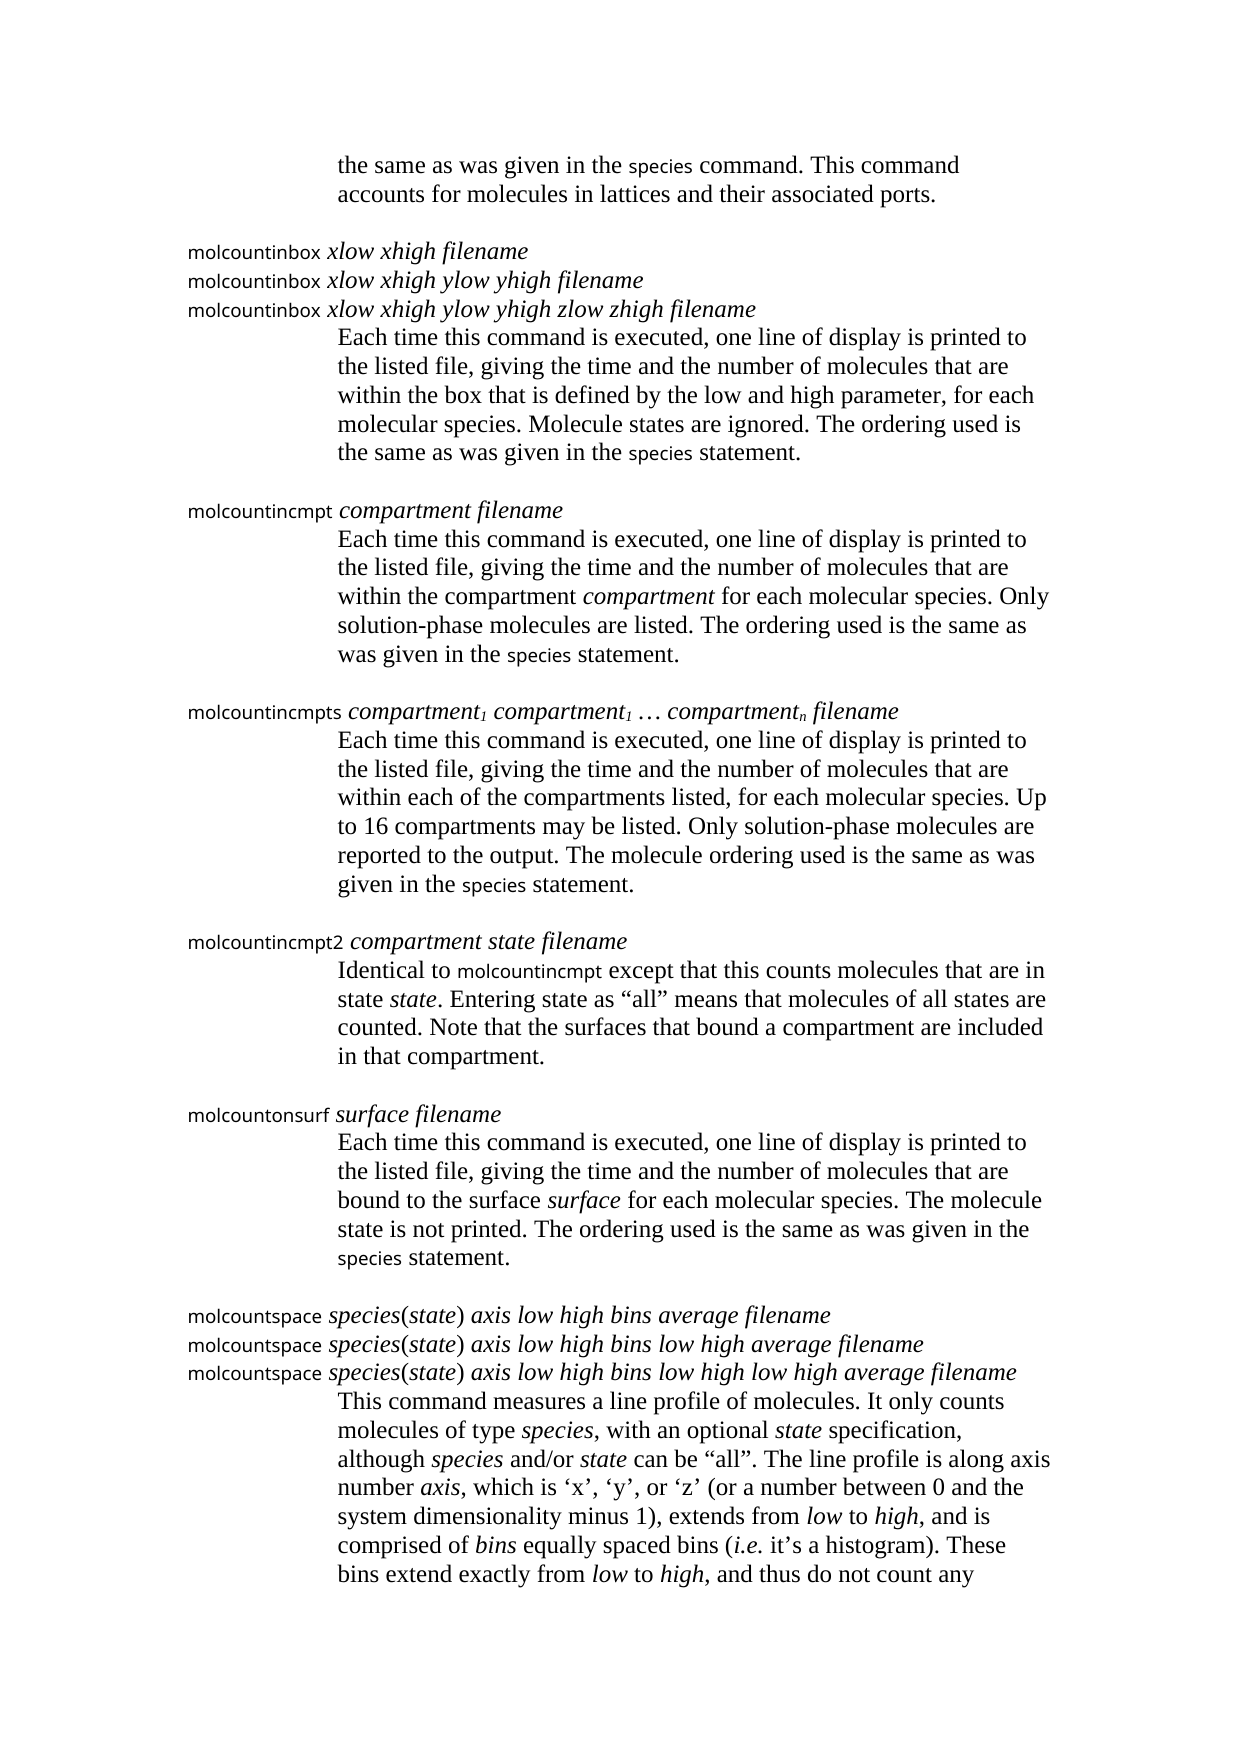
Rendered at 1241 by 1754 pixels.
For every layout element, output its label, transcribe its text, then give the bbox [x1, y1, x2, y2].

text Each time this command is executed, one line of display is printed to the listed file, giving the time and the number of molecules that are bound to the surface surface for each molecular species. The molecule state is not printed. The ordering used is the same as was given in the species statement. [187, 1127, 1053, 1271]
text molcountinbox xlow xhigh filename [187, 236, 1053, 265]
text molcountincmpt2 compartment state filename [187, 926, 1053, 955]
text molcountspace species(state) axis low high bins low high average filename [187, 1329, 1053, 1357]
text Each time this command is executed, one line of display is printed to the listed file, giving the time and the number of molecules that are within the box that is defined by the low and high parameter, for each molecular species. Molecule states are ignored. The ordering used is the same as was given in the species statement. [187, 322, 1053, 466]
text molcountspace species(state) axis low high bins low high low high average filename [187, 1357, 1053, 1386]
text molcountincmpts compartment1 compartment1 … compartmentn filename [187, 696, 1053, 725]
text the same as was given in the species command. This command accounts for molecules in lattices and their associated ports. [187, 150, 1053, 207]
text molcountspace species(state) axis low high bins average filename [187, 1300, 1053, 1329]
text molcountinbox xlow xhigh ylow yhigh filename [187, 265, 1053, 294]
text This command measures a line profile of molecules. It only counts molecules of type species, with an optional state specification, although species and/or state can be “all”. The line profile is along axis number axis, which is ‘x’, ‘y’, or ‘z’ (or a number between 0 and the system dimensionality minus 1), extends from low to high, and is comprised of bins equally spaced bins (i.e. it’s a histogram). These bins extend exactly from low to high, and thus do not count any [187, 1386, 1053, 1587]
text Each time this command is executed, one line of display is printed to the listed file, giving the time and the number of molecules that are within each of the compartments listed, for each molecular species. Up to 16 compartments may be listed. Only solution-phase molecules are reported to the output. The molecule ordering used is the same as was given in the species statement. [187, 725, 1053, 897]
text Identical to molcountincmpt except that this counts molecules that are in state state. Entering state as “all” means that molecules of all states are counted. Note that the surfaces that bound a compartment are included in that compartment. [187, 955, 1053, 1070]
text molcountinbox xlow xhigh ylow yhigh zlow zhigh filename [187, 294, 1053, 322]
text molcountonsurf surface filename [187, 1099, 1053, 1127]
text Each time this command is executed, one line of display is printed to the listed file, giving the time and the number of molecules that are within the compartment compartment for each molecular species. Only solution-phase molecules are listed. The ordering used is the same as was given in the species statement. [187, 524, 1053, 667]
text molcountincmpt compartment filename [187, 495, 1053, 524]
